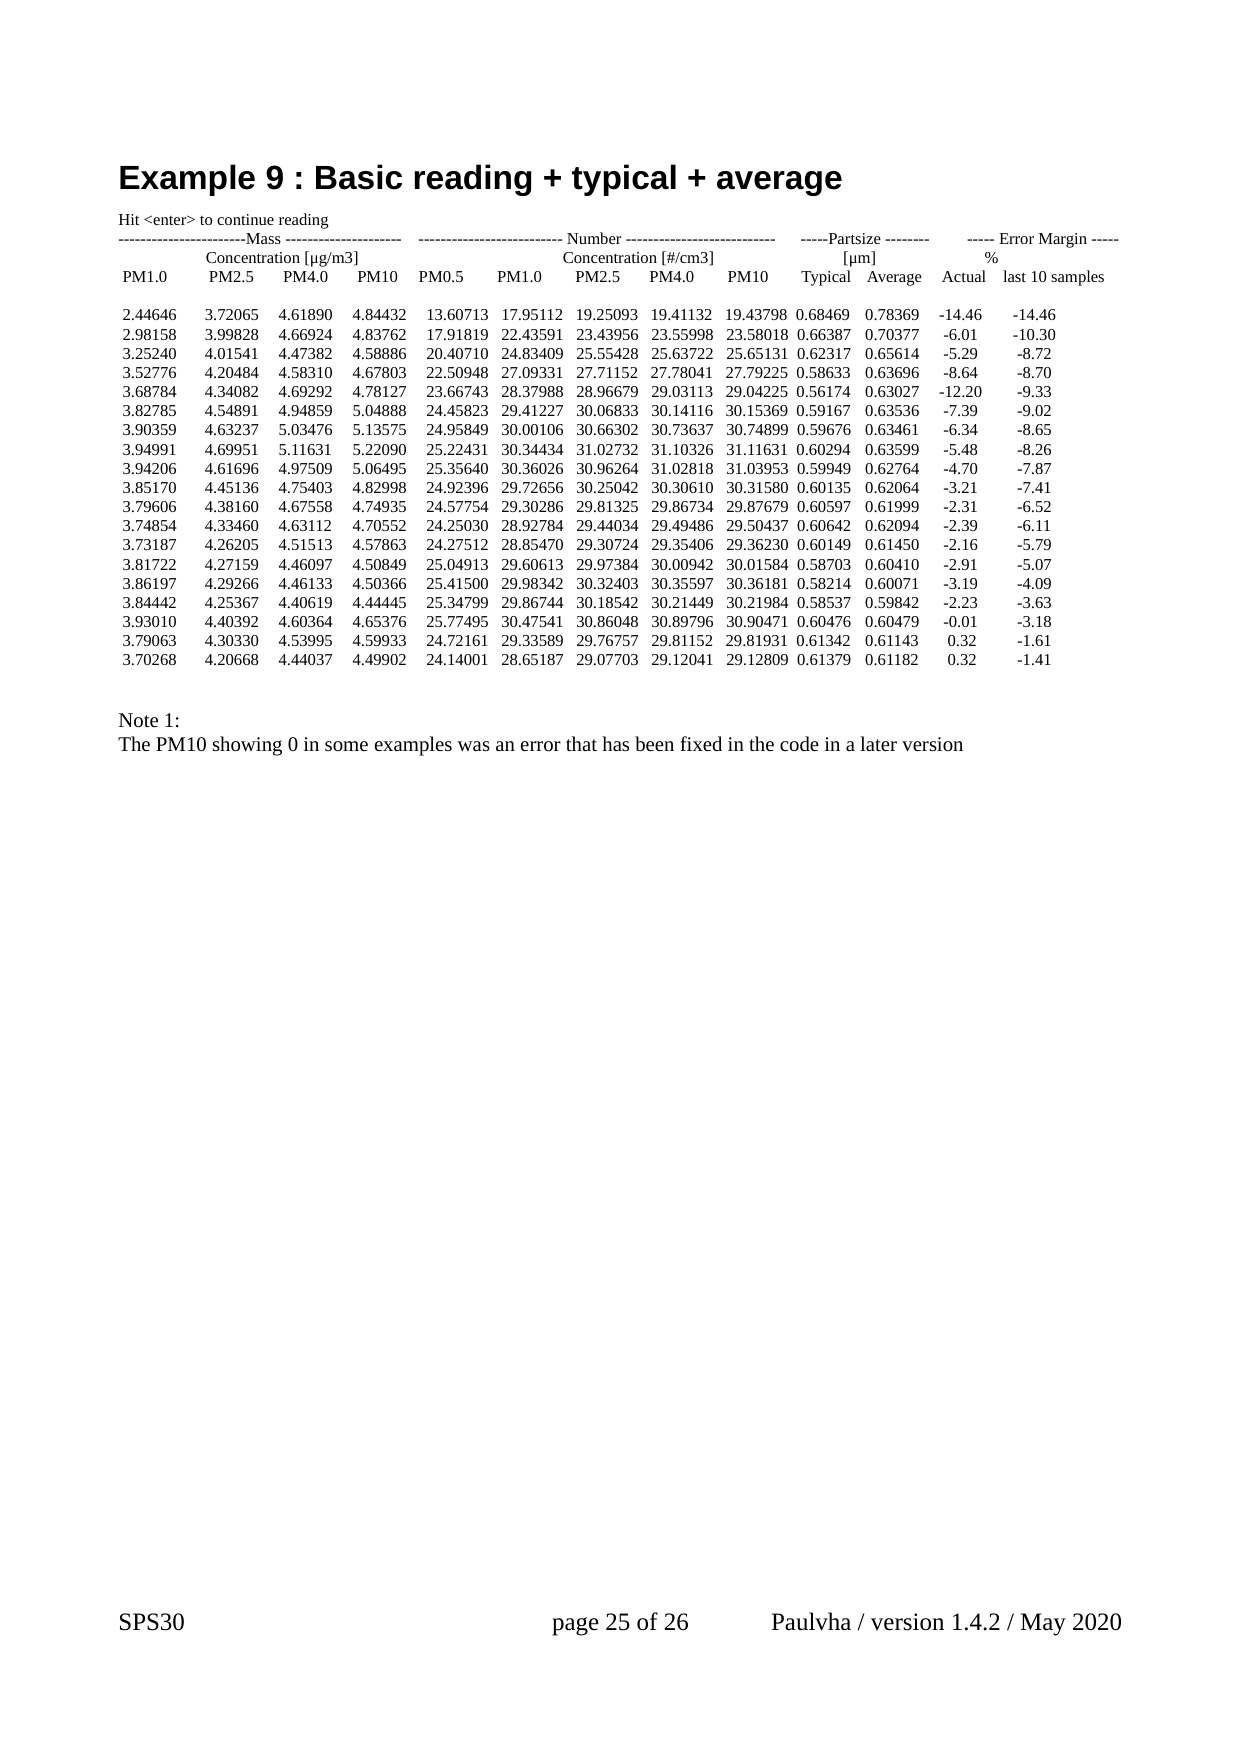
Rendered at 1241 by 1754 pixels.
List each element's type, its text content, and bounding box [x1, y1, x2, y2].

text 3.86197 4.29266 4.46133 4.50366 25.41500 29.98342 30.32403 30.35597 30.36181 0.58214 0.60071 -3.19 -4.09 [118, 573, 1122, 593]
text 2.98158 3.99828 4.66924 4.83762 17.91819 22.43591 23.43956 23.55998 23.58018 0.66387 0.70377 -6.01 -10.30 [118, 324, 1122, 343]
text 3.81722 4.27159 4.46097 4.50849 25.04913 29.60613 29.97384 30.00942 30.01584 0.58703 0.60410 -2.91 -5.07 [118, 554, 1122, 573]
text 3.79063 4.30330 4.53995 4.59933 24.72161 29.33589 29.76757 29.81152 29.81931 0.61342 0.61143 0.32 -1.61 [118, 631, 1122, 650]
text 3.94991 4.69951 5.11631 5.22090 25.22431 30.34434 31.02732 31.10326 31.11631 0.60294 0.63599 -5.48 -8.26 [118, 439, 1122, 458]
text 3.70268 4.20668 4.44037 4.49902 24.14001 28.65187 29.07703 29.12041 29.12809 0.61379 0.61182 0.32 -1.41 [118, 650, 1122, 669]
subtitle Example 9 : Basic reading + typical + average [118, 158, 1122, 197]
text Concentration [μg/m3] Concentration [#/cm3] [μm] % [118, 248, 1122, 267]
text 3.82785 4.54891 4.94859 5.04888 24.45823 29.41227 30.06833 30.14116 30.15369 0.59167 0.63536 -7.39 -9.02 [118, 401, 1122, 420]
text 3.90359 4.63237 5.03476 5.13575 24.95849 30.00106 30.66302 30.73637 30.74899 0.59676 0.63461 -6.34 -8.65 [118, 420, 1122, 439]
text The PM10 showing 0 in some examples was an error that has been fixed in the code in a later version [118, 732, 1122, 756]
text 3.94206 4.61696 4.97509 5.06495 25.35640 30.36026 30.96264 31.02818 31.03953 0.59949 0.62764 -4.70 -7.87 [118, 458, 1122, 478]
text Note 1: [118, 708, 1122, 732]
text 3.93010 4.40392 4.60364 4.65376 25.77495 30.47541 30.86048 30.89796 30.90471 0.60476 0.60479 -0.01 -3.18 [118, 612, 1122, 631]
text 3.79606 4.38160 4.67558 4.74935 24.57754 29.30286 29.81325 29.86734 29.87679 0.60597 0.61999 -2.31 -6.52 [118, 497, 1122, 516]
text 3.85170 4.45136 4.75403 4.82998 24.92396 29.72656 30.25042 30.30610 30.31580 0.60135 0.62064 -3.21 -7.41 [118, 478, 1122, 497]
text 3.25240 4.01541 4.47382 4.58886 20.40710 24.83409 25.55428 25.63722 25.65131 0.62317 0.65614 -5.29 -8.72 [118, 343, 1122, 363]
text PM1.0 PM2.5 PM4.0 PM10 PM0.5 PM1.0 PM2.5 PM4.0 PM10 Typical Average Actual last 10 samples [118, 267, 1122, 286]
text Hit <enter> to continue reading [118, 209, 1122, 228]
text -----------------------Mass --------------------- -------------------------- Number --------------------------- -----Partsize -------- ----- Error Margin ----- [118, 228, 1122, 248]
text 3.84442 4.25367 4.40619 4.44445 25.34799 29.86744 30.18542 30.21449 30.21984 0.58537 0.59842 -2.23 -3.63 [118, 593, 1122, 612]
text 3.52776 4.20484 4.58310 4.67803 22.50948 27.09331 27.71152 27.78041 27.79225 0.58633 0.63696 -8.64 -8.70 [118, 363, 1122, 382]
text 3.73187 4.26205 4.51513 4.57863 24.27512 28.85470 29.30724 29.35406 29.36230 0.60149 0.61450 -2.16 -5.79 [118, 535, 1122, 554]
text 2.44646 3.72065 4.61890 4.84432 13.60713 17.95112 19.25093 19.41132 19.43798 0.68469 0.78369 -14.46 -14.46 [118, 305, 1122, 324]
text 3.74854 4.33460 4.63112 4.70552 24.25030 28.92784 29.44034 29.49486 29.50437 0.60642 0.62094 -2.39 -6.11 [118, 516, 1122, 535]
text 3.68784 4.34082 4.69292 4.78127 23.66743 28.37988 28.96679 29.03113 29.04225 0.56174 0.63027 -12.20 -9.33 [118, 382, 1122, 401]
